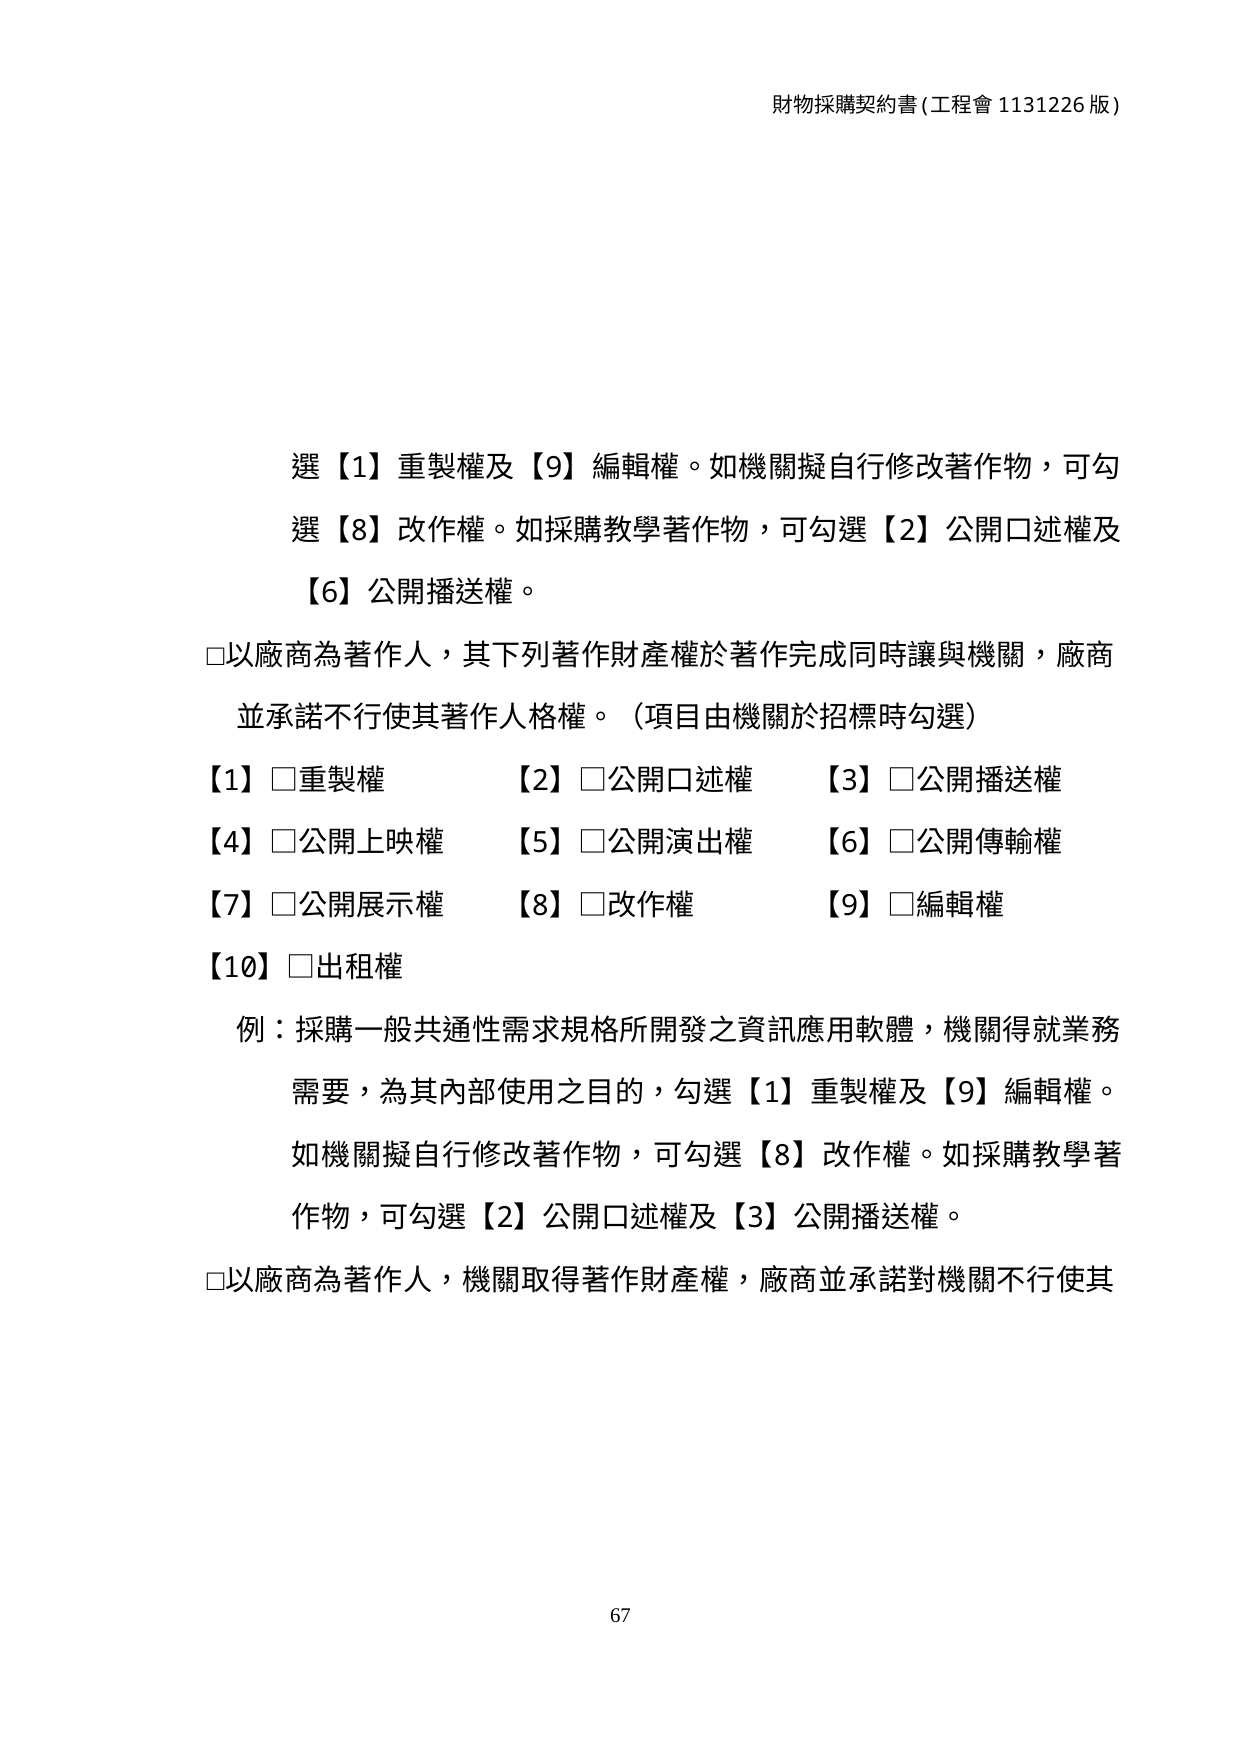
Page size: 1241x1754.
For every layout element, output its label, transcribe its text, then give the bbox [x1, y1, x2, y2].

text □以廠商為著作人，其下列著作財產權於著作完成同時讓與機關，廠商並承諾不行使其著作人格權。（項目由機關於招標時勾選） [207, 611, 1116, 736]
text 例：採購一般共通性需求規格所開發之資訊應用軟體，機關得就業務需要，為其內部使用之目的，勾選【1】重製權及【9】編輯權。如機關擬自行修改著作物，可勾選【8】改作權。如採購教學著作物，可勾選【2】公開口述權及【3】公開播送權。 [236, 986, 1122, 1236]
text 【4】□公開上映權 【5】□公開演出權 【6】□公開傳輸權 [193, 798, 1122, 861]
text 【10】□出租權 [193, 923, 1122, 986]
text □以廠商為著作人，機關取得著作財產權，廠商並承諾對機關不行使其 [207, 1236, 1116, 1298]
text 選【1】重製權及【9】編輯權。如機關擬自行修改著作物，可勾選【8】改作權。如採購教學著作物，可勾選【2】公開口述權及【6】公開播送權。 [236, 423, 1122, 611]
text 【7】□公開展示權 【8】□改作權 【9】□編輯權 [193, 861, 1122, 923]
text 【1】□重製權 【2】□公開口述權 【3】□公開播送權 [193, 736, 1122, 798]
